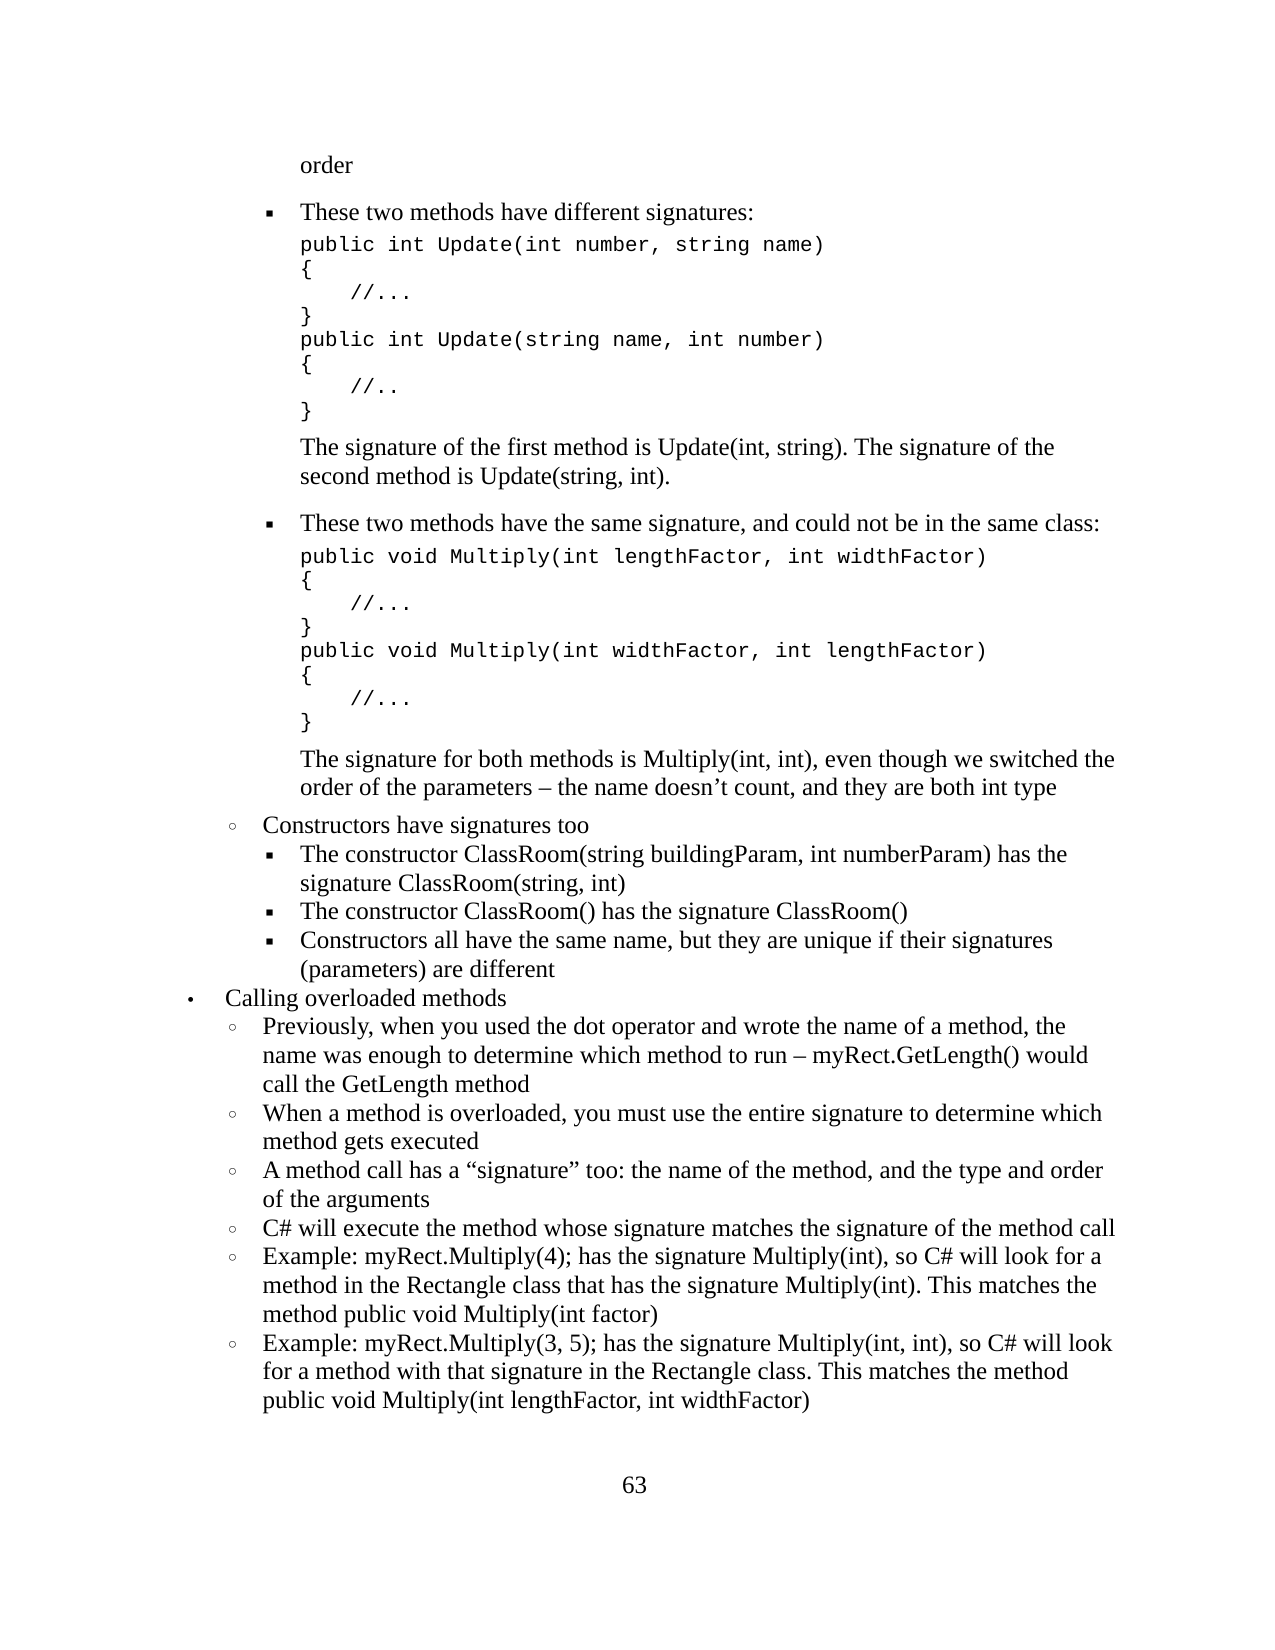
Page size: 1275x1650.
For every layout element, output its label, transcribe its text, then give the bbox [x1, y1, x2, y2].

list The constructor ClassRoom(string buildingParam, int numberParam) has the signature ClassRoom(string, int) [262, 839, 1125, 896]
list } [262, 305, 1125, 329]
list The signature of the first method is Update(int, string). The signature of the second method is Update(string, int). [262, 432, 1125, 490]
list The signature for both methods is Multiply(int, int), even though we switched the order of the parameters – the name doesn’t count, and they are both int type [262, 744, 1125, 801]
list { [262, 258, 1125, 282]
list C# will execute the method whose signature matches the signature of the method call [225, 1213, 1125, 1241]
list //... [262, 687, 1125, 711]
list } [262, 400, 1125, 423]
list These two methods have the same signature, and could not be in the same class: [262, 508, 1125, 537]
list } [262, 617, 1125, 640]
list Constructors have signatures too [225, 810, 1125, 839]
list public void Multiply(int widthFactor, int lengthFactor) [262, 640, 1125, 664]
list { [262, 569, 1125, 593]
list Example: myRect.Multiply(4); has the signature Multiply(int), so C# will look for a method in the Rectangle class that has the signature Multiply(int). This matches the method public void Multiply(int factor) [225, 1241, 1125, 1328]
list When a method is overloaded, you must use the entire signature to determine which method gets executed [225, 1098, 1125, 1155]
list Previously, when you used the dot operator and wrote the name of a method, the name was enough to determine which method to run – myRect.GetLength() would call the GetLength method [225, 1011, 1125, 1098]
list public int Update(string name, int number) [262, 329, 1125, 353]
list Calling overloaded methods [187, 983, 1125, 1011]
list Constructors all have the same name, but they are unique if their signatures (parameters) are different [262, 925, 1125, 983]
list A method call has a “signature” too: the name of the method, and the type and order of the arguments [225, 1155, 1125, 1213]
list } [262, 711, 1125, 735]
list The constructor ClassRoom() has the signature ClassRoom() [262, 896, 1125, 925]
list Example: myRect.Multiply(3, 5); has the signature Multiply(int, int), so C# will look for a method with that signature in the Rectangle class. This matches the method public void Multiply(int lengthFactor, int widthFactor) [225, 1328, 1125, 1414]
list //.. [262, 376, 1125, 400]
list { [262, 353, 1125, 376]
list order [262, 150, 1125, 179]
list //... [262, 593, 1125, 617]
list //... [262, 282, 1125, 305]
list public int Update(int number, string name) [262, 234, 1125, 258]
list { [262, 664, 1125, 687]
list These two methods have different signatures: [262, 197, 1125, 225]
list public void Multiply(int lengthFactor, int widthFactor) [262, 546, 1125, 569]
